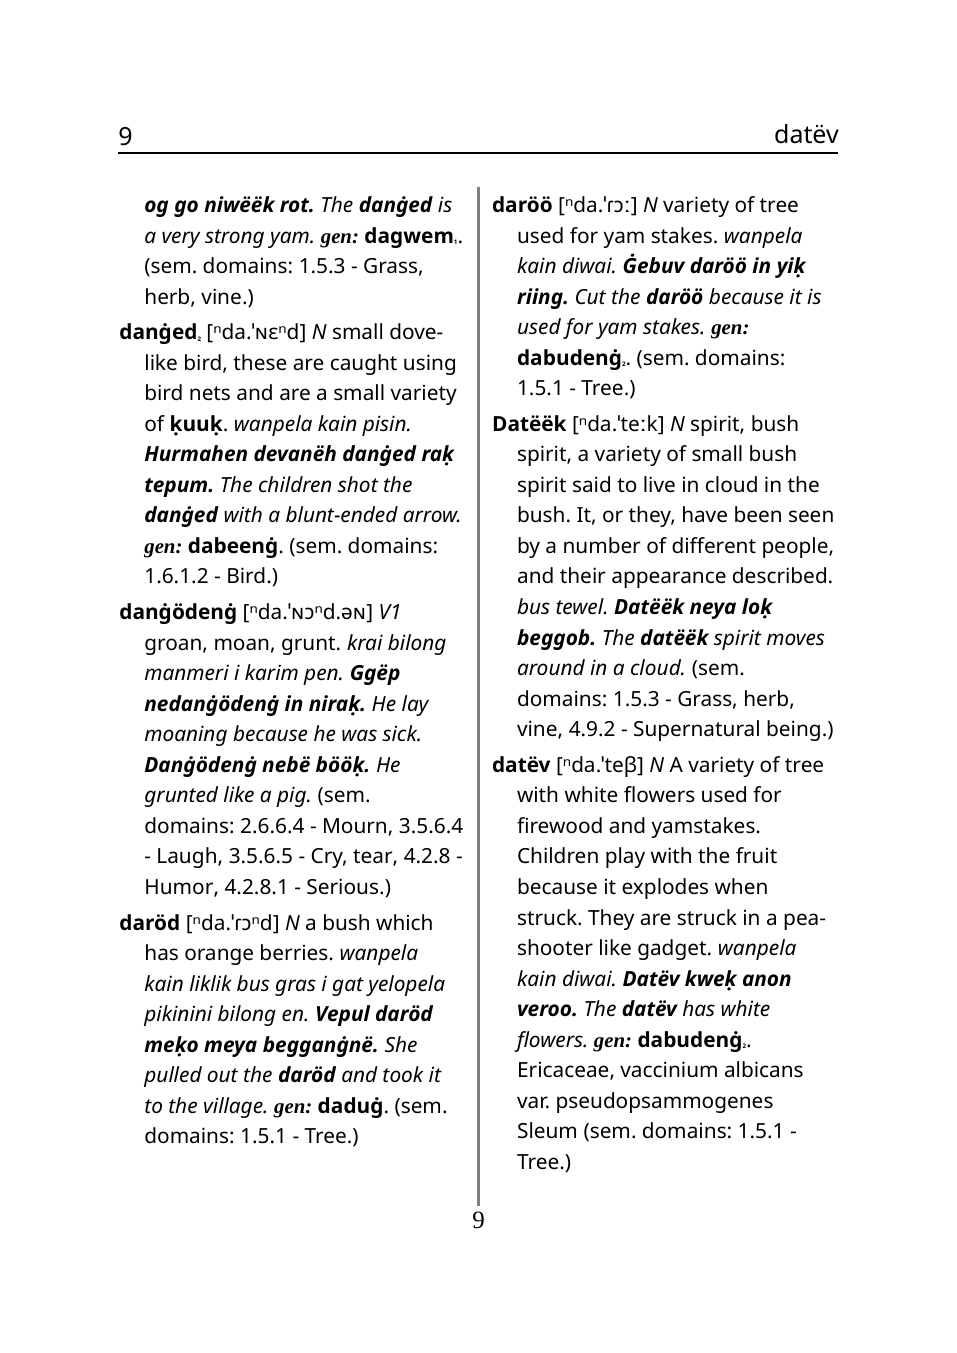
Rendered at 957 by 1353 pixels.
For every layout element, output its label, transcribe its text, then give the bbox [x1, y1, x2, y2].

text daröö [ⁿda.ˈɾɔː] N variety of tree used for yam stakes. wanpela kain diwai. Ġebuv daröö in yiḳ riing. Cut the daröö because it is used for yam stakes. gen: dabudenġ2. (sem. domains: 1.5.1 - Tree.) [492, 188, 837, 406]
text daröd [ⁿda.ˈɾɔⁿd] N a bush which has orange berries. wanpela kain liklik bus gras i gat yelopela pikinini bilong en. Vepul daröd meḳo meya begganġnë. She pulled out the daröd and took it to the village. gen: daduġ. (sem. domains: 1.5.1 - Tree.) [119, 905, 465, 1154]
text og go niwëëk rot. The danġed is a very strong yam. gen: dagwem1. (sem. domains: 1.5.3 - Grass, herb, vine.) [119, 188, 465, 314]
text Datëëk [ⁿda.ˈteːk] N spirit, bush spirit, a variety of small bush spirit said to live in cloud in the bush. It, or they, have been seen by a number of different people, and their appearance described. bus tewel. Datëëk neya loḳ beggob. The datëëk spirit moves around in a cloud. (sem. domains: 1.5.3 - Grass, herb, vine, 4.9.2 - Supernatural being.) [492, 406, 837, 747]
text danġödenġ [ⁿda.ˈɴɔⁿd.əɴ] V1 groan, moan, grunt. krai bilong manmeri i karim pen. Ggëp nedanġödenġ in niraḳ. He lay moaning because he was sick. Danġödenġ nebë bööḳ. He grunted like a pig. (sem. domains: 2.6.6.4 - Mourn, 3.5.6.4 - Laugh, 3.5.6.5 - Cry, tear, 4.2.8 - Humor, 4.2.8.1 - Serious.) [119, 594, 465, 905]
text datëv [ⁿda.ˈteβ] N A variety of tree with white flowers used for firewood and yamstakes. Children play with the fruit because it explodes when struck. They are struck in a pea-shooter like gadget. wanpela kain diwai. Datëv kweḳ anon veroo. The datëv has white flowers. gen: dabudenġ2. Ericaceae, vaccinium albicans var. pseudopsammogenes Sleum (sem. domains: 1.5.1 - Tree.) [492, 747, 837, 1179]
text danġed2 [ⁿda.ˈɴɛⁿd] N small dove-like bird, these are caught using bird nets and are a small variety of ḳuuḳ. wanpela kain pisin. Hurmahen devanëh danġed raḳ tepum. The children shot the danġed with a blunt-ended arrow. gen: dabeenġ. (sem. domains: 1.6.1.2 - Bird.) [119, 314, 465, 594]
